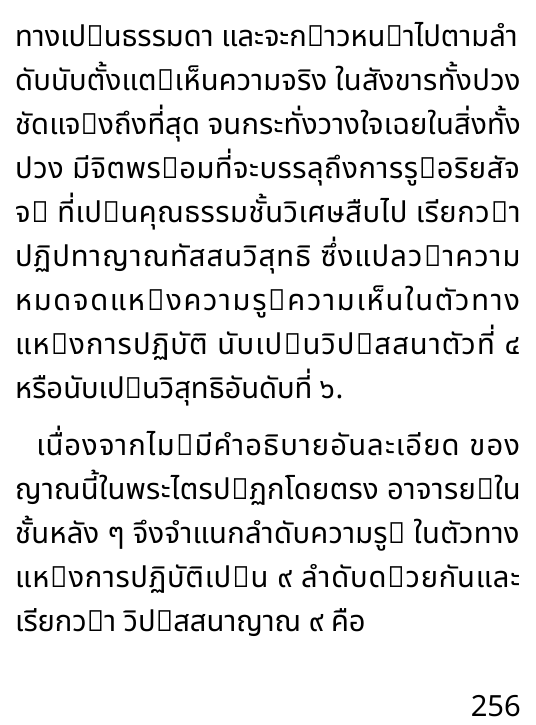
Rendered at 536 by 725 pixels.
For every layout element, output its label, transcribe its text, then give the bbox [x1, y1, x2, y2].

text เนื่องจากไมมีคําอธิบายอันละเอียด ของญาณนี้ในพระไตรปฏกโดยตรง อาจารยในชั้นหลัง ๆ จึงจําแนกลําดับความรู ในตัวทางแหงการปฏิบัติเปน ๙ ลําดับดวยกันและเรียกวา วิปสสนาญาณ ๙ คือ [15, 424, 521, 644]
text ทางเปนธรรมดา และจะกาวหนาไปตามลําดับนับตั้งแตเห็นความจริง ในสังขารทั้งปวงชัดแจงถึงที่สุด จนกระทั่งวางใจเฉยในสิ่งทั้งปวง มีจิตพรอมที่จะบรรลุถึงการรูอริยสัจจ ที่เปนคุณธรรมชั้นวิเศษสืบไป เรียกวาปฏิปทาญาณทัสสนวิสุทธิ ซึ่งแปลวาความหมดจดแหงความรูความเห็นในตัวทางแหงการปฏิบัติ นับเปนวิปสสนาตัวที่ ๔ หรือนับเปนวิสุทธิอันดับที่ ๖. [15, 15, 521, 412]
